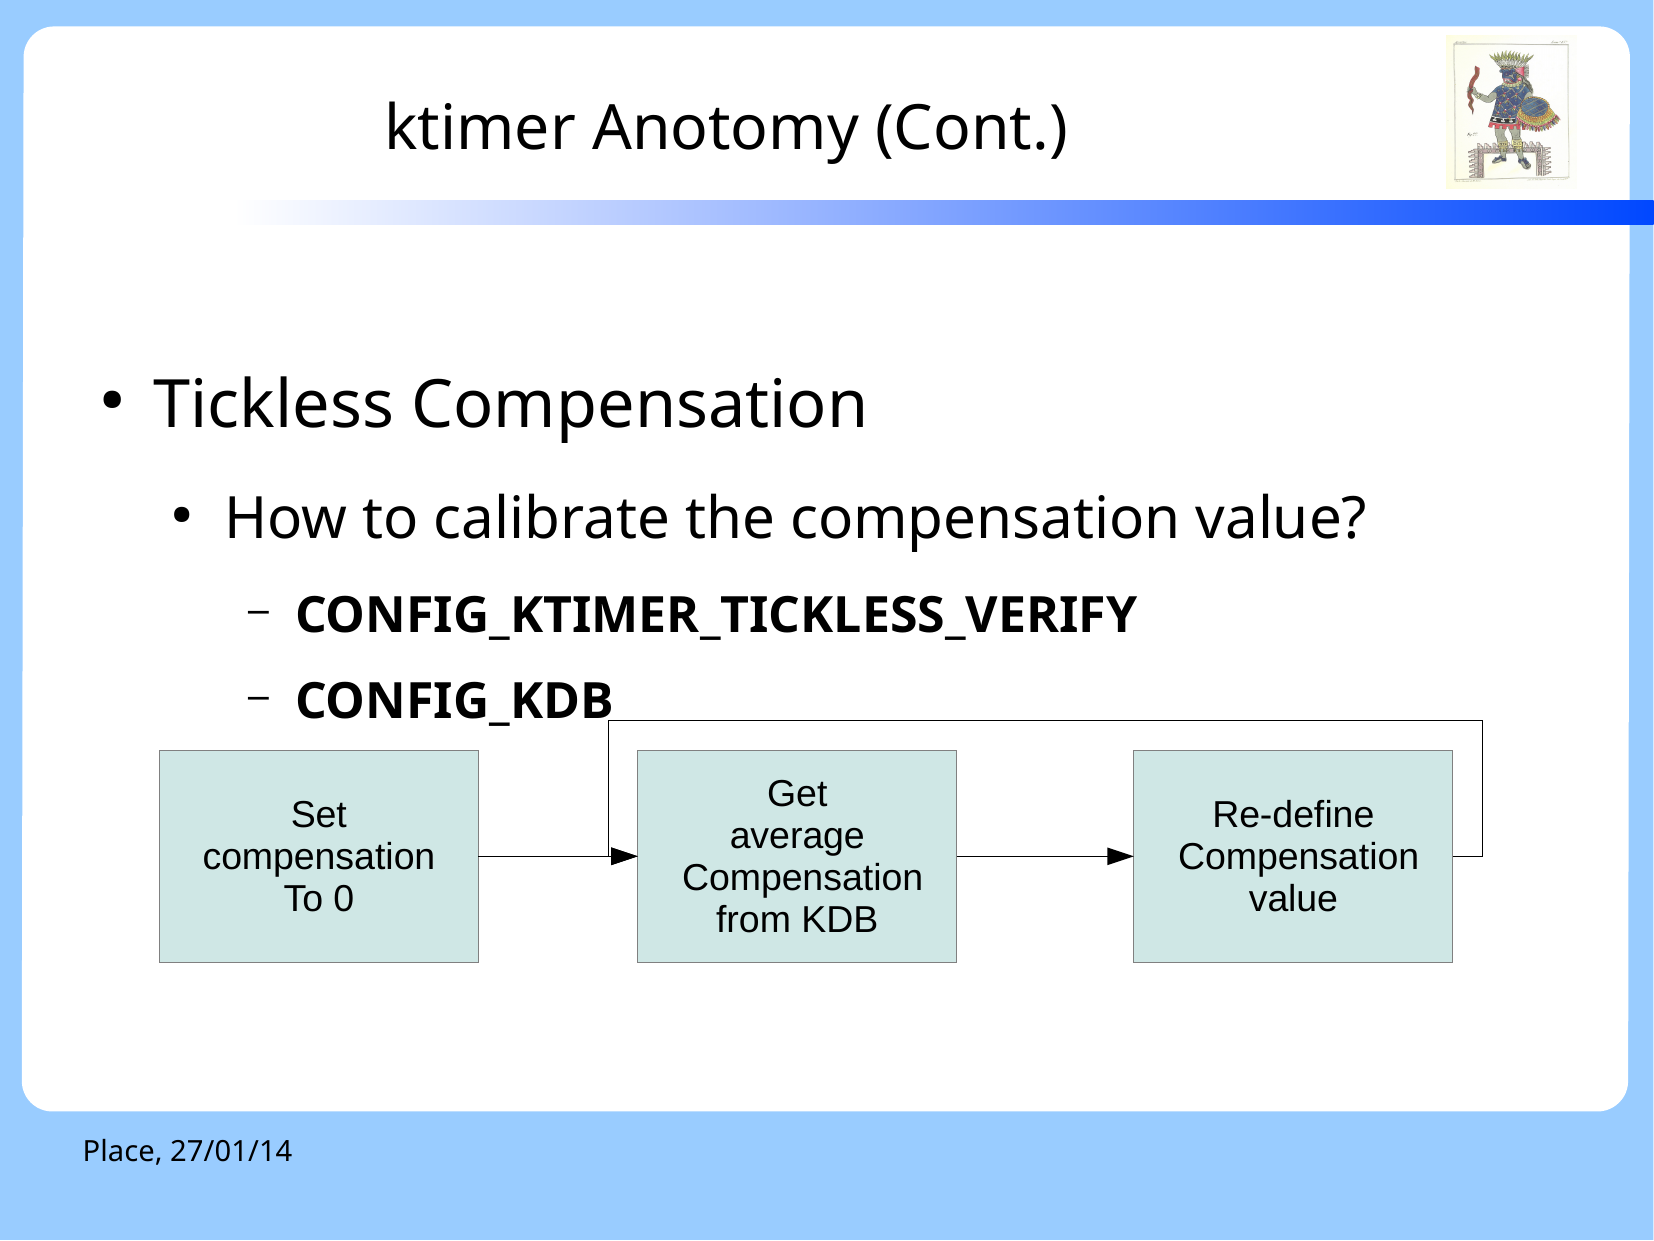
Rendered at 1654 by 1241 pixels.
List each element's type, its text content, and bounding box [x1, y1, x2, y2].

list Tickless Compensation How to calibrate the compensation value? CONFIG_KTIMER_TICKLESS_VERIFY CONFIG_KDB [82, 236, 1571, 1055]
text_box Set compensation To 0 [159, 750, 479, 963]
picture [1446, 35, 1577, 189]
text_box Re-define Compensation value [1133, 750, 1453, 963]
title ktimer Anotomy (Cont.) [82, 49, 1371, 201]
text_box Get average Compensation from KDB [637, 750, 957, 963]
